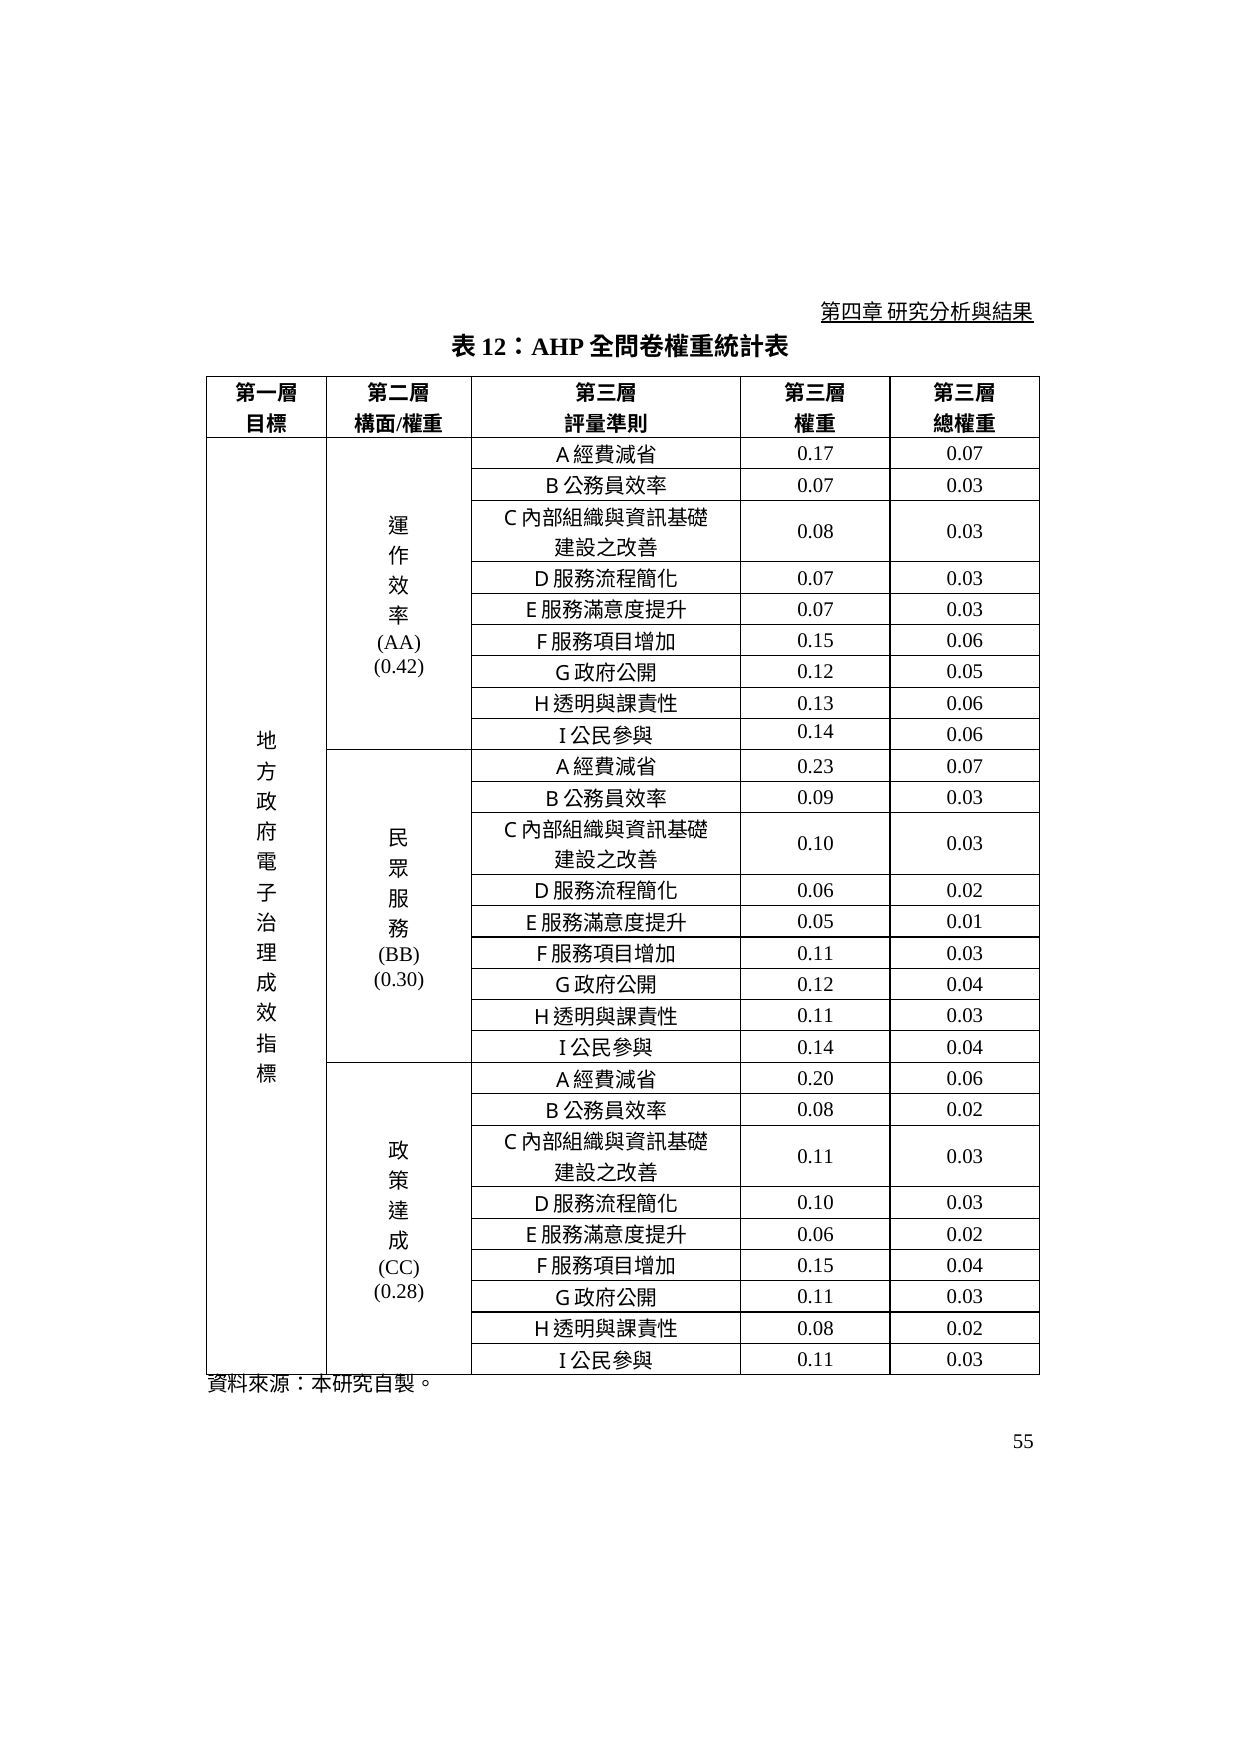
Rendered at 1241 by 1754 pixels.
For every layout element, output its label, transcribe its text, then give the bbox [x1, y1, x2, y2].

table_cell G政府公開 [472, 969, 740, 999]
table_cell 0.06 [891, 719, 1039, 749]
table_cell 0.04 [891, 969, 1039, 999]
table_cell 0.03 [891, 562, 1039, 593]
table_cell 0.09 [741, 782, 889, 812]
table_cell D服務流程簡化 [472, 562, 740, 593]
table_cell E服務滿意度提升 [472, 906, 740, 936]
table_cell 0.11 [741, 1000, 889, 1030]
table_header 第一層 目標 [207, 377, 326, 437]
table_cell E服務滿意度提升 [472, 594, 740, 624]
table_cell 0.08 [741, 501, 889, 561]
table_cell D服務流程簡化 [472, 875, 740, 905]
table_cell 0.01 [891, 906, 1039, 936]
table_cell 0.08 [741, 1313, 889, 1343]
table_cell A經費減省 [472, 438, 740, 468]
table_cell B公務員效率 [472, 782, 740, 812]
table_cell 0.07 [741, 469, 889, 500]
table_cell C內部組織與資訊基礎 建設之改善 [472, 1126, 740, 1186]
table_cell 0.15 [741, 625, 889, 655]
table_cell I公民參與 [472, 719, 740, 749]
table_cell G政府公開 [472, 656, 740, 687]
table_cell 地 方 政 府 電 子 治 理 成 效 指 標 [207, 438, 326, 1374]
table_cell 0.04 [891, 1031, 1039, 1062]
text 資料來源：本研究自製。 [207, 1375, 1033, 1396]
table_cell F服務項目增加 [472, 1250, 740, 1280]
table_cell 0.06 [891, 688, 1039, 718]
table_cell 0.03 [891, 1281, 1039, 1311]
table_cell 0.07 [891, 750, 1039, 781]
table_cell 運 作 效 率 (AA) (0.42) [327, 438, 471, 749]
table_cell C內部組織與資訊基礎 建設之改善 [472, 813, 740, 874]
table_cell 0.10 [741, 813, 889, 874]
table_cell 0.15 [741, 1250, 889, 1280]
table_cell 0.20 [741, 1063, 889, 1093]
table_cell B公務員效率 [472, 469, 740, 500]
table_cell 0.06 [741, 875, 889, 905]
table_cell I公民參與 [472, 1344, 740, 1374]
table_cell 0.07 [891, 438, 1039, 468]
table_cell C內部組織與資訊基礎 建設之改善 [472, 501, 740, 561]
table_header 第三層 評量準則 [472, 377, 740, 437]
table_header 第三層 總權重 [891, 377, 1039, 437]
table_cell H透明與課責性 [472, 688, 740, 718]
table_cell 0.10 [741, 1187, 889, 1217]
table_header 第二層 構面/權重 [327, 377, 471, 437]
table_cell 0.03 [891, 1126, 1039, 1186]
table_cell 0.03 [891, 1187, 1039, 1217]
table_cell 0.11 [741, 1126, 889, 1186]
table_cell 0.05 [741, 906, 889, 936]
table_cell E服務滿意度提升 [472, 1219, 740, 1249]
table_cell 0.06 [741, 1219, 889, 1249]
table_cell 0.02 [891, 1219, 1039, 1249]
table_cell 0.11 [741, 1344, 889, 1374]
table_cell 0.02 [891, 1313, 1039, 1343]
table_cell 0.03 [891, 469, 1039, 500]
table_cell I公民參與 [472, 1031, 740, 1062]
table_cell D服務流程簡化 [472, 1187, 740, 1217]
table_cell 0.14 [741, 1031, 889, 1062]
table_cell 0.12 [741, 969, 889, 999]
table_cell A經費減省 [472, 1063, 740, 1093]
table_cell 0.02 [891, 1094, 1039, 1124]
table_cell 0.11 [741, 1281, 889, 1311]
table_cell H透明與課責性 [472, 1000, 740, 1030]
table_cell 0.23 [741, 750, 889, 781]
table_cell 0.03 [891, 813, 1039, 874]
table_cell 0.07 [741, 562, 889, 593]
table_cell 政 策 達 成 (CC) (0.28) [327, 1063, 471, 1374]
table_cell 0.03 [891, 1344, 1039, 1374]
table_cell 0.04 [891, 1250, 1039, 1280]
text 表12：AHP全問卷權重統計表 [207, 326, 1033, 363]
table_cell H透明與課責性 [472, 1313, 740, 1343]
table_cell 0.13 [741, 688, 889, 718]
table_cell 0.17 [741, 438, 889, 468]
table_cell 0.08 [741, 1094, 889, 1124]
table_cell F服務項目增加 [472, 938, 740, 968]
table_header 第三層 權重 [741, 377, 889, 437]
table_cell 0.11 [741, 938, 889, 968]
table_cell 0.03 [891, 938, 1039, 968]
table_cell 0.07 [741, 594, 889, 624]
table_cell 0.03 [891, 1000, 1039, 1030]
table_cell 0.12 [741, 656, 889, 687]
table_cell 0.06 [891, 625, 1039, 655]
table_cell 0.03 [891, 594, 1039, 624]
table_cell 0.03 [891, 782, 1039, 812]
table_cell F服務項目增加 [472, 625, 740, 655]
table_cell 0.05 [891, 656, 1039, 687]
table_cell 民 眾 服 務 (BB) (0.30) [327, 750, 471, 1062]
table_cell 0.03 [891, 501, 1039, 561]
table_cell B公務員效率 [472, 1094, 740, 1124]
table_cell 0.02 [891, 875, 1039, 905]
table_cell 0.06 [891, 1063, 1039, 1093]
table_cell G政府公開 [472, 1281, 740, 1311]
table_cell 0.14 [741, 719, 889, 749]
table_cell A經費減省 [472, 750, 740, 781]
